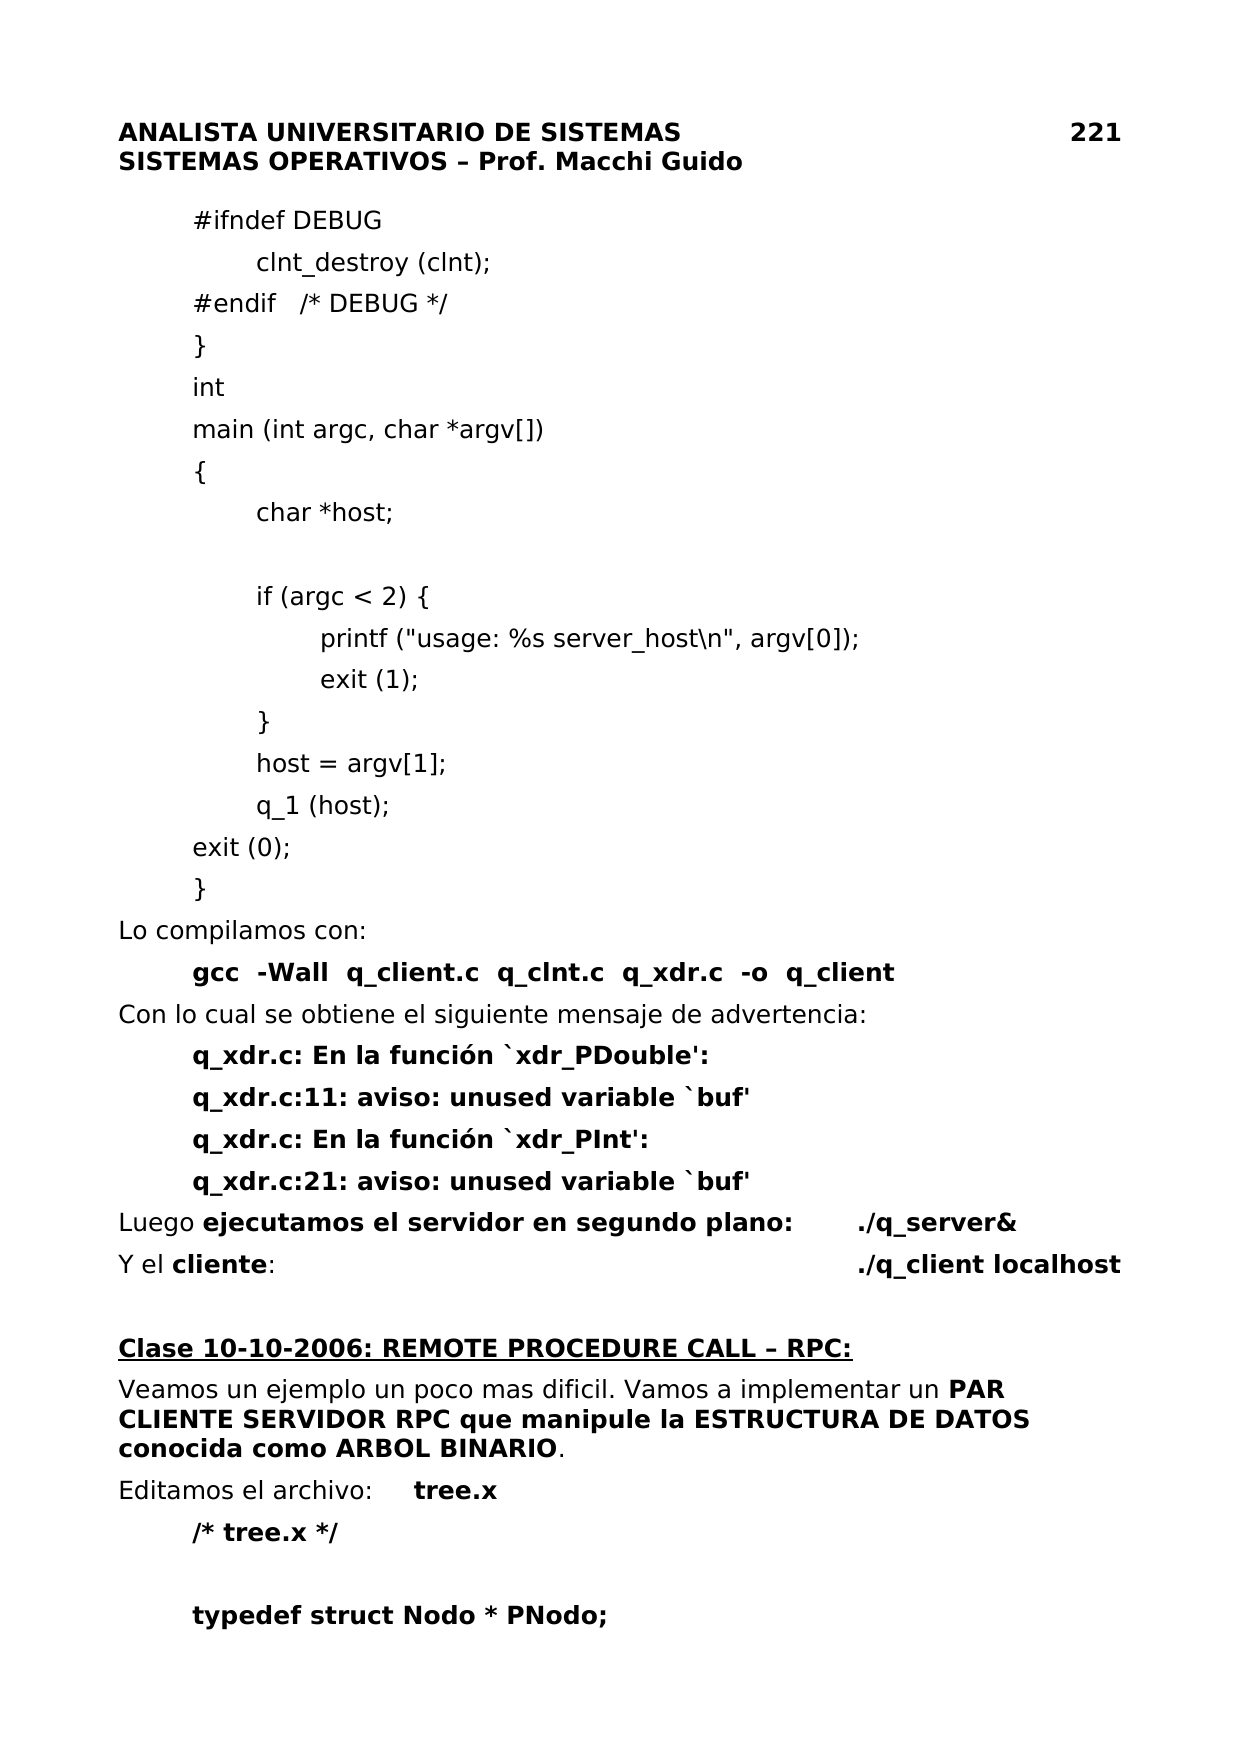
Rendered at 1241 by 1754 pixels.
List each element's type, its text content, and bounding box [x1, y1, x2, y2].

text exit (1); [118, 666, 1122, 695]
text main (int argc, char *argv[]) [118, 415, 1122, 444]
text } [118, 874, 1122, 904]
text exit (0); [118, 833, 1122, 862]
text int [118, 373, 1122, 402]
text /* tree.x */ [118, 1518, 1122, 1547]
text q_xdr.c: En la función `xdr_PInt': [118, 1125, 1122, 1154]
text clnt_destroy (clnt); [118, 248, 1122, 277]
text printf ("usage: %s server_host\n", argv[0]); [118, 624, 1122, 653]
text q_xdr.c:11: aviso: unused variable `buf' [118, 1083, 1122, 1113]
text Y el cliente: ./q_client localhost [118, 1250, 1122, 1280]
text typedef struct Nodo * PNodo; [118, 1601, 1122, 1631]
text q_xdr.c:21: aviso: unused variable `buf' [118, 1167, 1122, 1196]
text char *host; [118, 498, 1122, 528]
text gcc -Wall q_client.c q_clnt.c q_xdr.c -o q_client [118, 958, 1122, 987]
text Clase 10-10-2006: REMOTE PROCEDURE CALL – RPC: [118, 1334, 1122, 1363]
text Editamos el archivo: tree.x [118, 1476, 1122, 1505]
text host = argv[1]; [118, 749, 1122, 778]
text } [118, 707, 1122, 737]
text Con lo cual se obtiene el siguiente mensaje de advertencia: [118, 1000, 1122, 1029]
text q_1 (host); [118, 791, 1122, 820]
text Veamos un ejemplo un poco mas dificil. Vamos a implementar un PAR CLIENTE SERVIDOR RPC que manipule la ESTRUCTURA DE DATOS conocida como ARBOL BINARIO. [118, 1376, 1122, 1463]
text #ifndef DEBUG [118, 206, 1122, 235]
text if (argc < 2) { [118, 582, 1122, 611]
text Lo compilamos con: [118, 916, 1122, 946]
text { [118, 457, 1122, 486]
text #endif /* DEBUG */ [118, 290, 1122, 319]
text } [118, 331, 1122, 361]
text q_xdr.c: En la función `xdr_PDouble': [118, 1042, 1122, 1071]
text Luego ejecutamos el servidor en segundo plano: ./q_server& [118, 1209, 1122, 1238]
